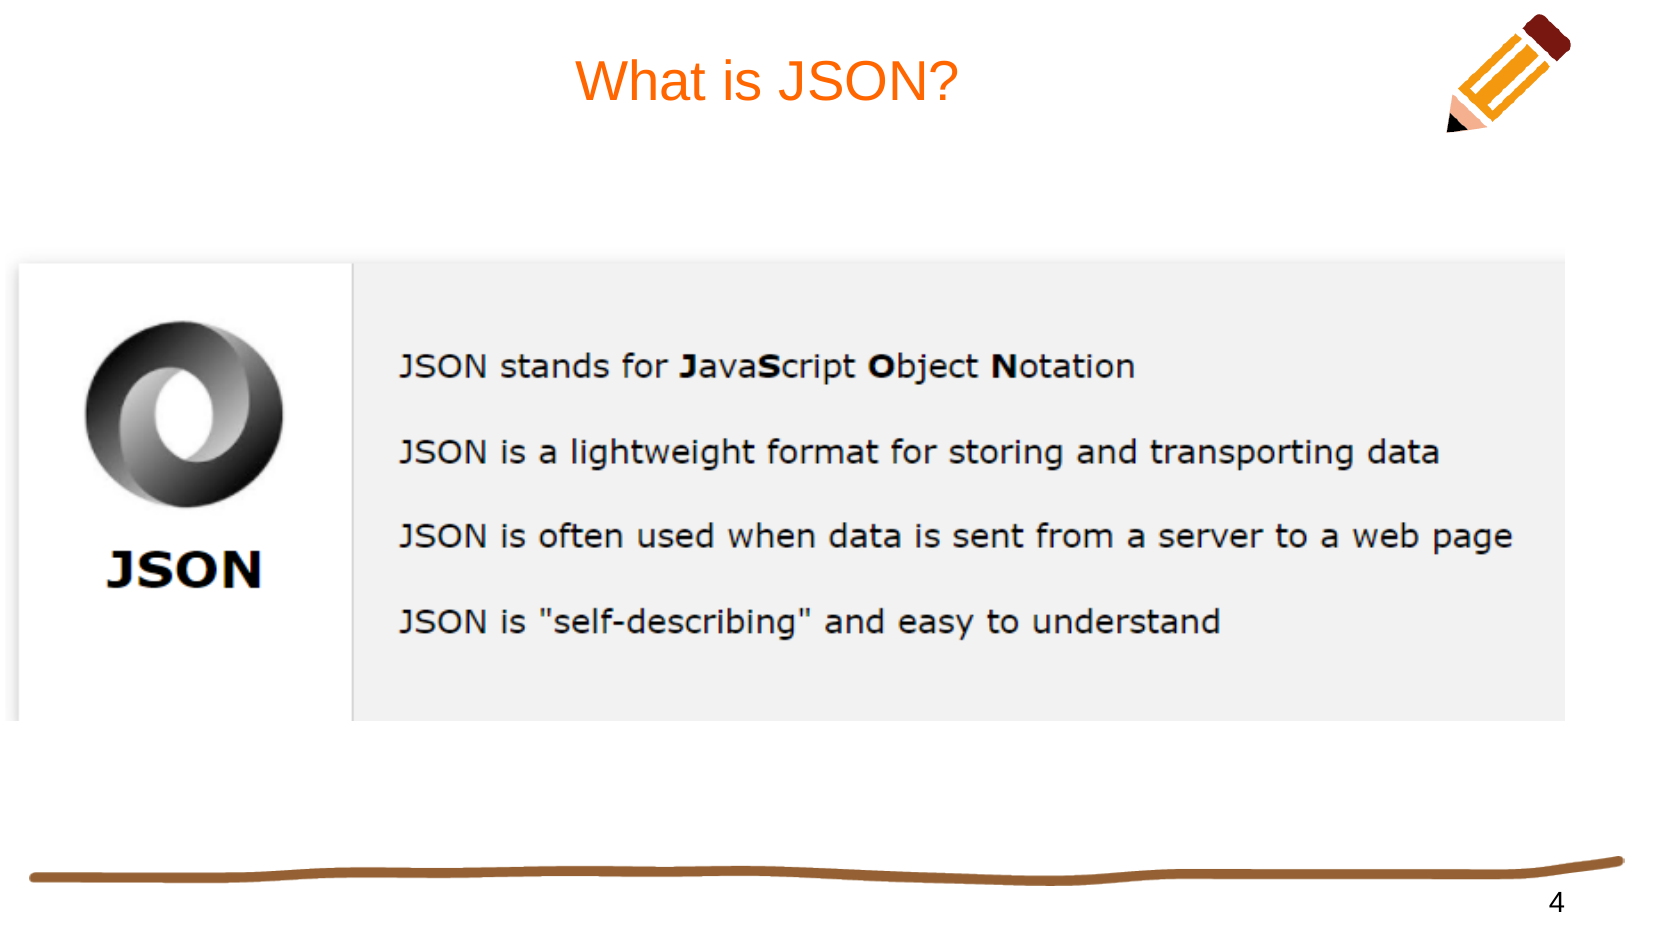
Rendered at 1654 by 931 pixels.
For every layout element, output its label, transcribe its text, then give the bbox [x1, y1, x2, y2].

picture [5, 247, 1565, 721]
picture [29, 856, 1625, 886]
picture [1446, 14, 1571, 133]
title What is JSON? [88, 29, 1447, 133]
